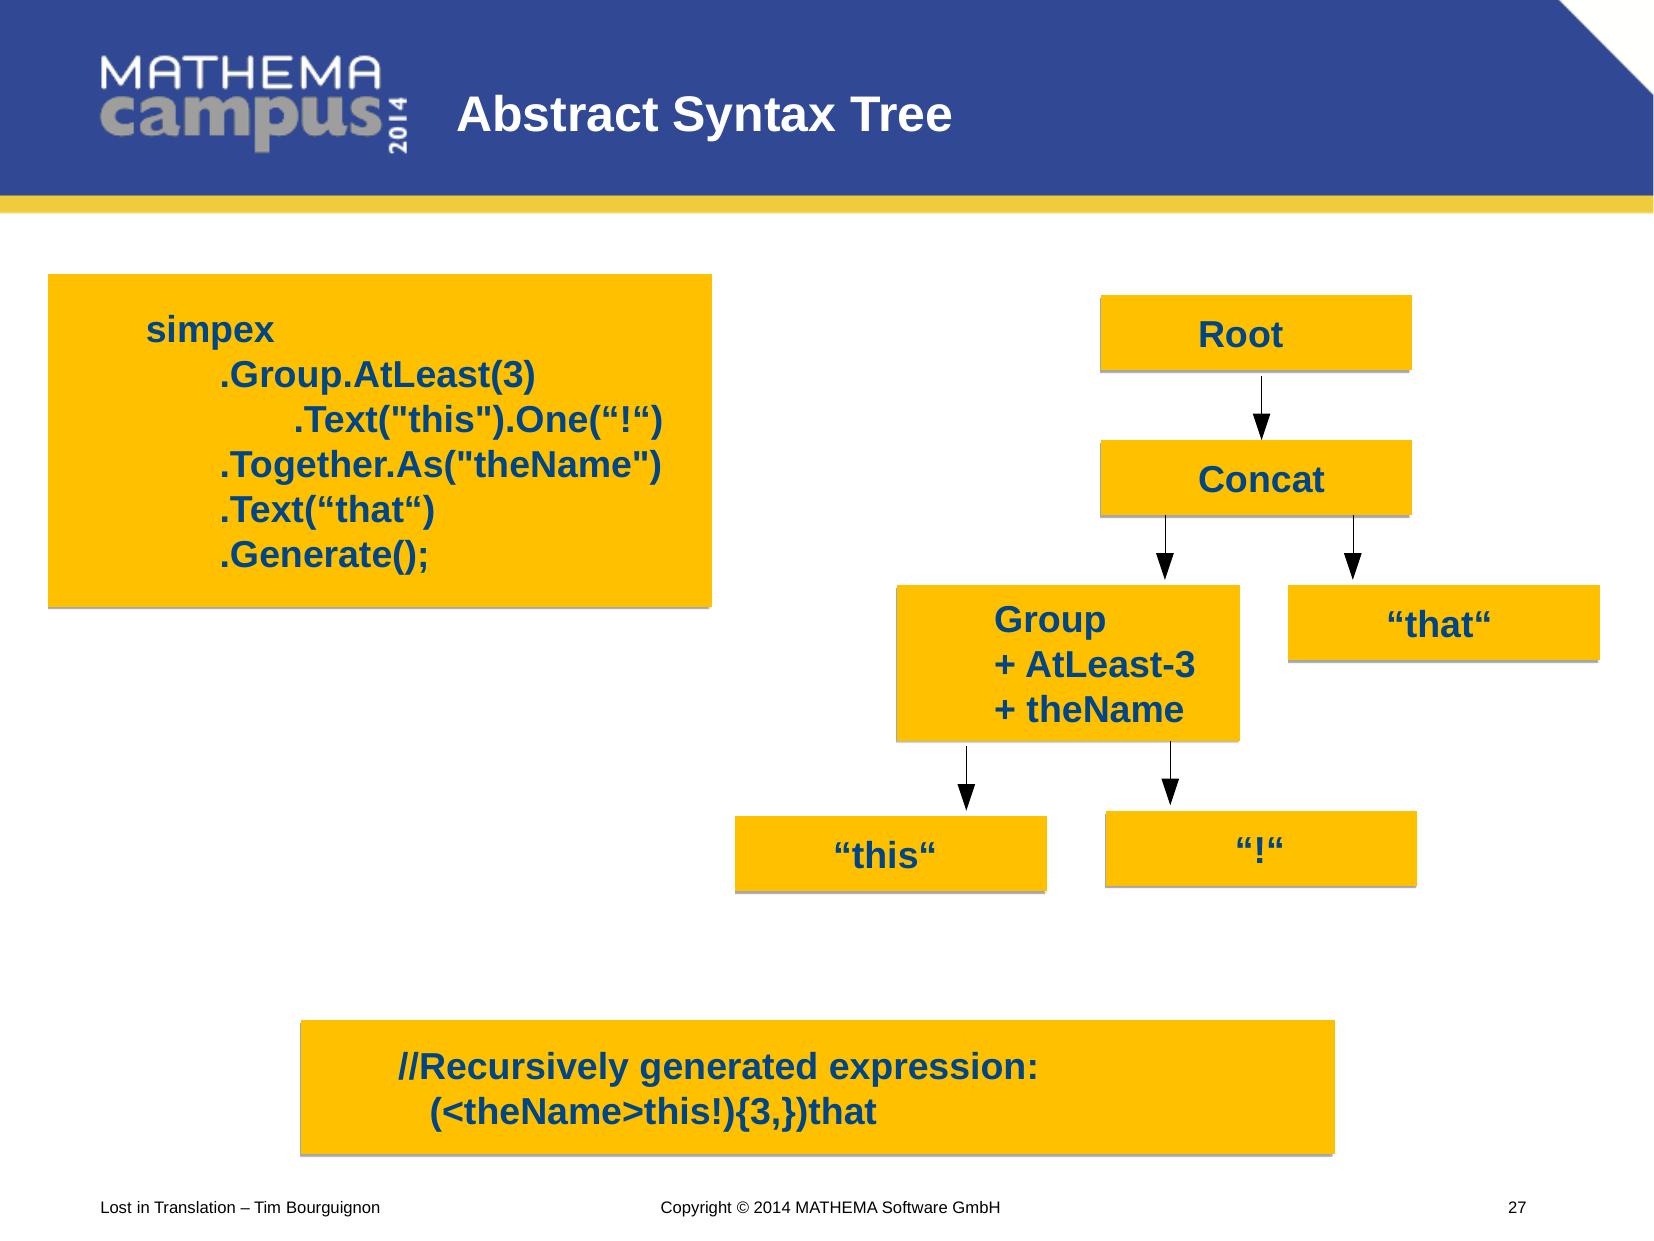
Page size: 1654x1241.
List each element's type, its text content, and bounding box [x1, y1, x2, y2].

picture [0, 0, 1654, 217]
text_box //Recursively generated expression: (<theName>this!){3,})that [301, 1020, 1335, 1154]
text_box Concat [1101, 440, 1412, 515]
text_box “this“ [735, 816, 1047, 891]
text_box “!“ [1106, 811, 1417, 886]
text_box Root [1101, 295, 1412, 370]
title Abstract Syntax Tree [456, 68, 1528, 160]
text_box simpex .Group.AtLeast(3) .Text("this").One(“!“) .Together.As("theName") .Text(“that“) .Generate(); [48, 274, 712, 607]
text_box “that“ [1288, 585, 1600, 660]
text_box Group + AtLeast-3 + theName [897, 585, 1240, 741]
